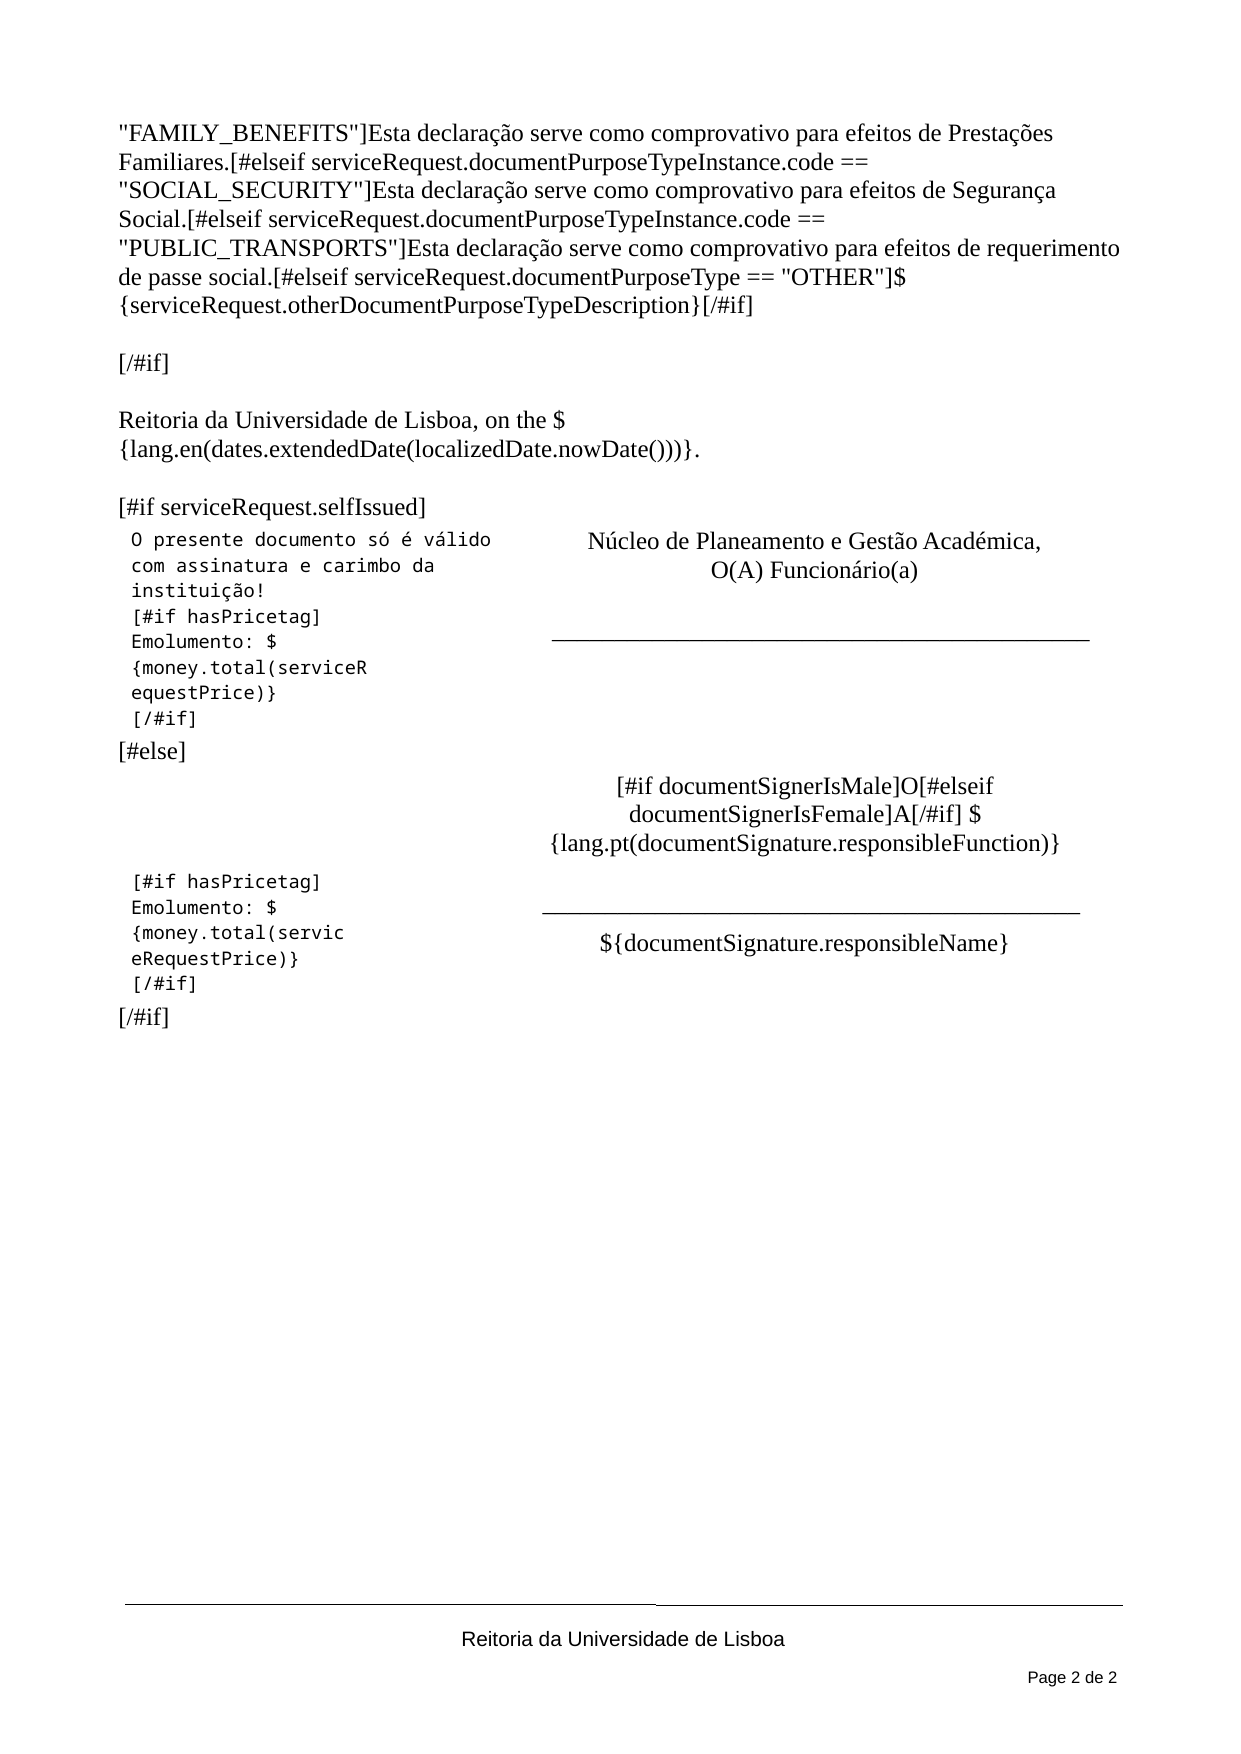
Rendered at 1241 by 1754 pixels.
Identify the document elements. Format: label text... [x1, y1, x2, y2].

table_cell ${documentSignature.responsibleName} [500, 923, 1110, 1002]
table_header Núcleo de Planeamento e Gestão Académica, O(A) Funcionário(a) [519, 521, 1110, 589]
text [/#if] [118, 1002, 1122, 1031]
table_header O presente documento só é válido com assinatura e carimbo da instituição! [#if hasPricetag] Emolumento: ${money.total(serviceRequestPrice)} [/#if] [125, 521, 519, 736]
table_header [#if documentSignerIsMale]O[#elseif documentSignerIsFemale]A[/#if] ${lang.pt(documentSignature.responsibleFunction)} [125, 765, 1110, 863]
text Reitoria da Universidade de Lisboa, on the ${lang.en(dates.extendedDate(localizedDate.nowDate()))}. [118, 406, 1122, 463]
text [#if serviceRequest.selfIssued] [118, 492, 1122, 521]
table_cell ___________________________________________ [500, 863, 1110, 922]
table_cell ___________________________________________ [519, 590, 1110, 649]
table_cell [519, 649, 1110, 736]
table_cell [#if hasPricetag] Emolumento: ${money.total(serviceRequestPrice)} [/#if] [125, 863, 500, 1002]
text "FAMILY_BENEFITS"]Esta declaração serve como comprovativo para efeitos de Prestações Familiares.[#elseif serviceRequest.documentPurposeTypeInstance.code == "SOCIAL_SECURITY"]Esta declaração serve como comprovativo para efeitos de Segurança Social.[#elseif serviceRequest.documentPurposeTypeInstance.code == "PUBLIC_TRANSPORTS"]Esta declaração serve como comprovativo para efeitos de requerimento de passe social.[#elseif serviceRequest.documentPurposeType == "OTHER"]${serviceRequest.otherDocumentPurposeTypeDescription}[/#if] [118, 118, 1122, 319]
text [/#if] [118, 348, 1122, 377]
text [#else] [118, 736, 1122, 765]
